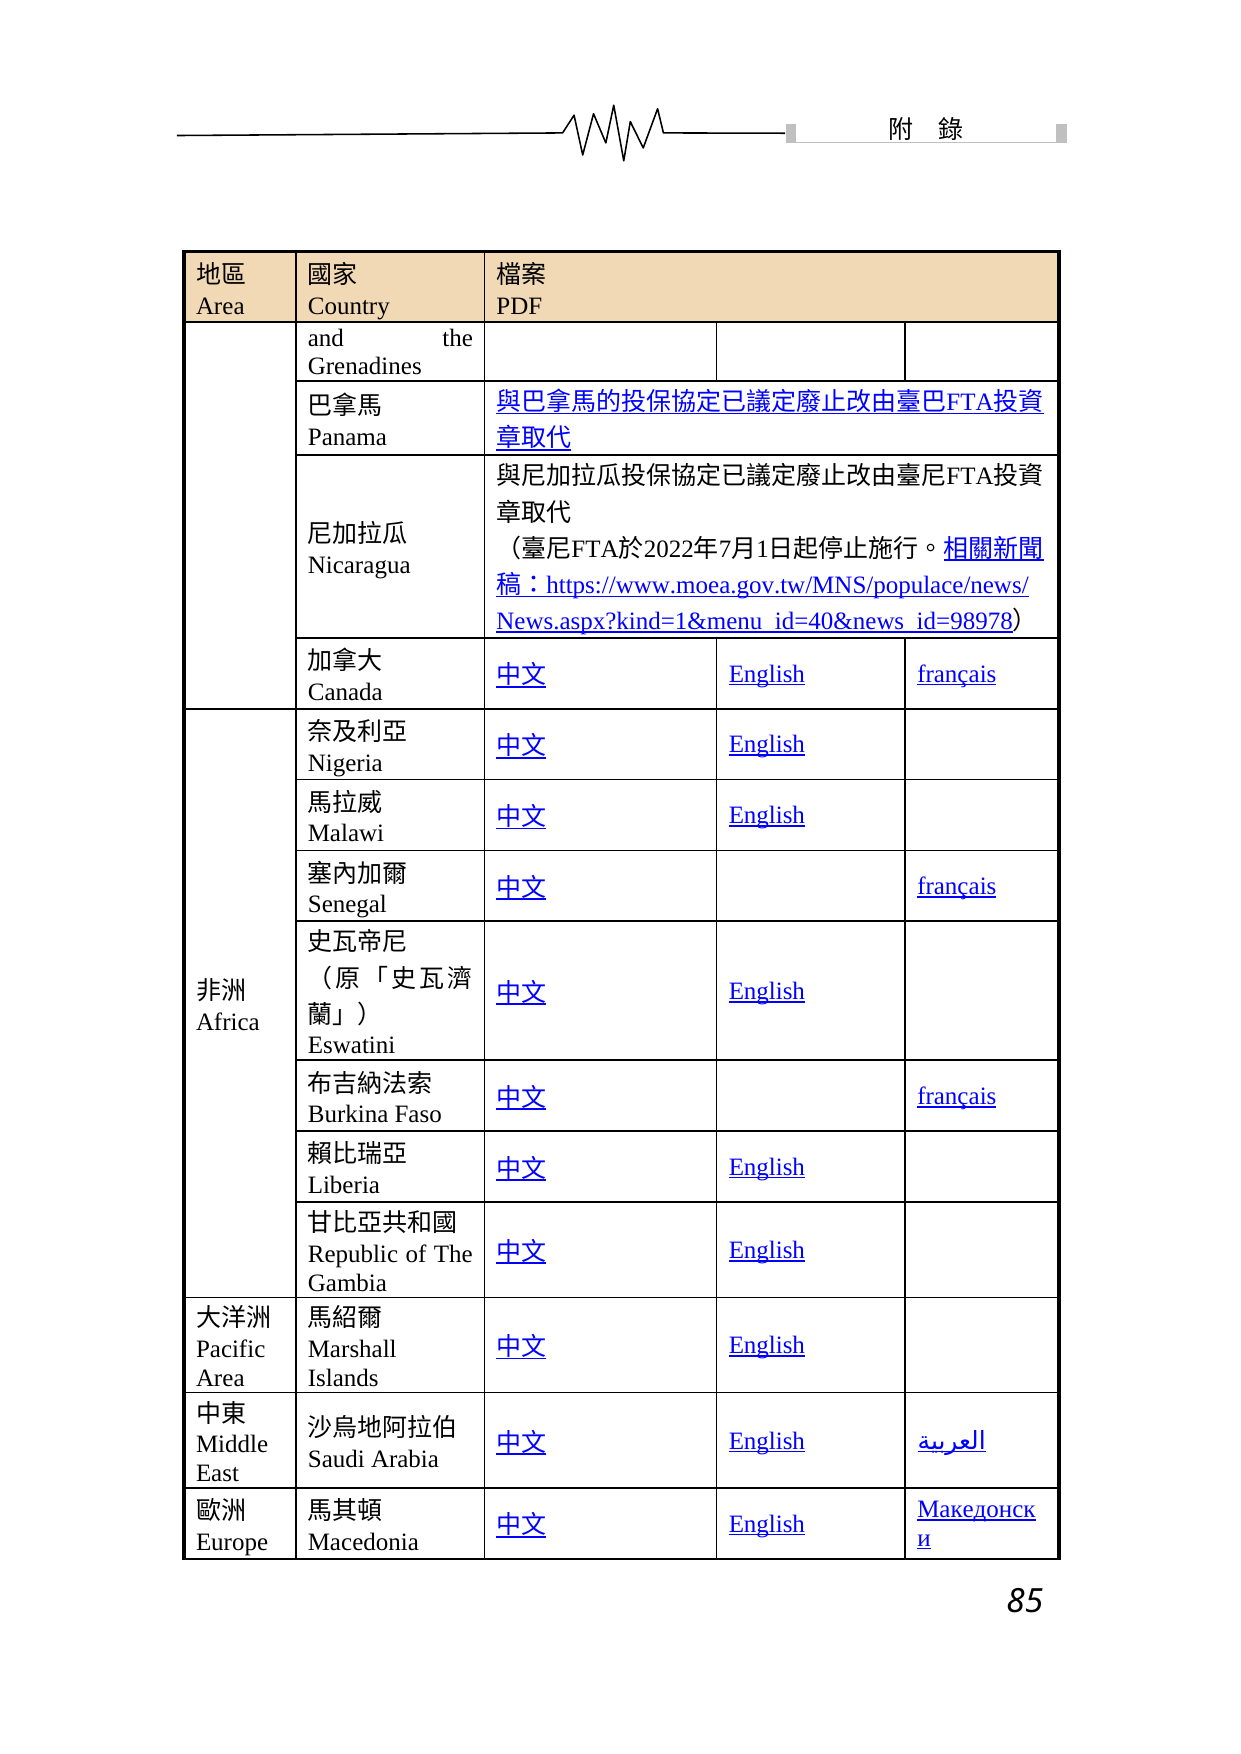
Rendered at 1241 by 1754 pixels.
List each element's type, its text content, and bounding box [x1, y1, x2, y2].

table_cell 與尼加拉瓜投保協定已議定廢止改由臺尼FTA投資章取代 （臺尼FTA於2022年7月1日起停止施行。相關新聞稿：https://www.moea.gov.tw/MNS/populace/news/News.aspx?kind=1&menu_id=40&news_id=98978） [485, 456, 1057, 637]
table_cell 賴比瑞亞 Liberia [297, 1132, 484, 1201]
table_cell 馬紹爾 Marshall Islands [297, 1298, 484, 1392]
table_cell 中文 [485, 1132, 716, 1201]
table_cell [906, 922, 1057, 1059]
table_cell 奈及利亞 Nigeria [297, 710, 484, 779]
table_cell 中文 [485, 922, 716, 1059]
table_cell 沙烏地阿拉伯 Saudi Arabia [297, 1393, 484, 1487]
table_cell [717, 323, 904, 380]
table_cell 與巴拿馬的投保協定已議定廢止改由臺巴FTA投資章取代 [485, 382, 1057, 454]
table_cell [906, 323, 1057, 380]
table_cell [906, 710, 1057, 779]
table_cell [186, 323, 295, 708]
table_cell [906, 1203, 1057, 1296]
table_cell English [717, 1489, 904, 1558]
table_cell [906, 780, 1057, 849]
table_cell English [717, 1393, 904, 1487]
table_cell 中文 [485, 1298, 716, 1392]
table_cell English [717, 780, 904, 849]
table_cell 大洋洲 Pacific Area [186, 1298, 295, 1392]
table_cell français [906, 1061, 1057, 1130]
table_cell [717, 851, 904, 920]
table_header 地區 Area [186, 253, 295, 321]
table_cell [485, 323, 716, 380]
table_cell 中文 [485, 851, 716, 920]
table_cell 尼加拉瓜 Nicaragua [297, 456, 484, 637]
table_cell [906, 1298, 1057, 1392]
table_cell English [717, 710, 904, 779]
table_cell العربية [906, 1393, 1057, 1487]
table_cell 中文 [485, 780, 716, 849]
table_cell 中文 [485, 1061, 716, 1130]
table_cell 馬其頓 Macedonia [297, 1489, 484, 1558]
table_cell 中文 [485, 1203, 716, 1296]
table_header 檔案 PDF [485, 253, 1057, 321]
table_cell 中文 [485, 1393, 716, 1487]
table_cell 中文 [485, 1489, 716, 1558]
table_cell 馬拉威 Malawi [297, 780, 484, 849]
table_cell English [717, 1298, 904, 1392]
table_cell 非洲 Africa [186, 710, 295, 1296]
table_cell English [717, 922, 904, 1059]
table_cell 中文 [485, 710, 716, 779]
table_cell English [717, 639, 904, 708]
table_cell [717, 1061, 904, 1130]
table_cell 史瓦帝尼 （原「史瓦濟蘭」） Eswatini [297, 922, 484, 1059]
table_cell and the Grenadines [297, 323, 484, 380]
table_header 國家 Country [297, 253, 484, 321]
table_cell français [906, 639, 1057, 708]
table_cell 歐洲 Europe [186, 1489, 295, 1558]
table_cell 加拿大 Canada [297, 639, 484, 708]
table_cell Македонски [906, 1489, 1057, 1558]
table_cell français [906, 851, 1057, 920]
table_cell 布吉納法索 Burkina Faso [297, 1061, 484, 1130]
table_cell 巴拿馬 Panama [297, 382, 484, 454]
table_cell 塞內加爾 Senegal [297, 851, 484, 920]
table_cell [906, 1132, 1057, 1201]
table_cell English [717, 1203, 904, 1296]
table_cell 甘比亞共和國 Republic of The Gambia [297, 1203, 484, 1296]
table_cell 中東 Middle East [186, 1393, 295, 1487]
table_cell 中文 [485, 639, 716, 708]
table_cell English [717, 1132, 904, 1201]
